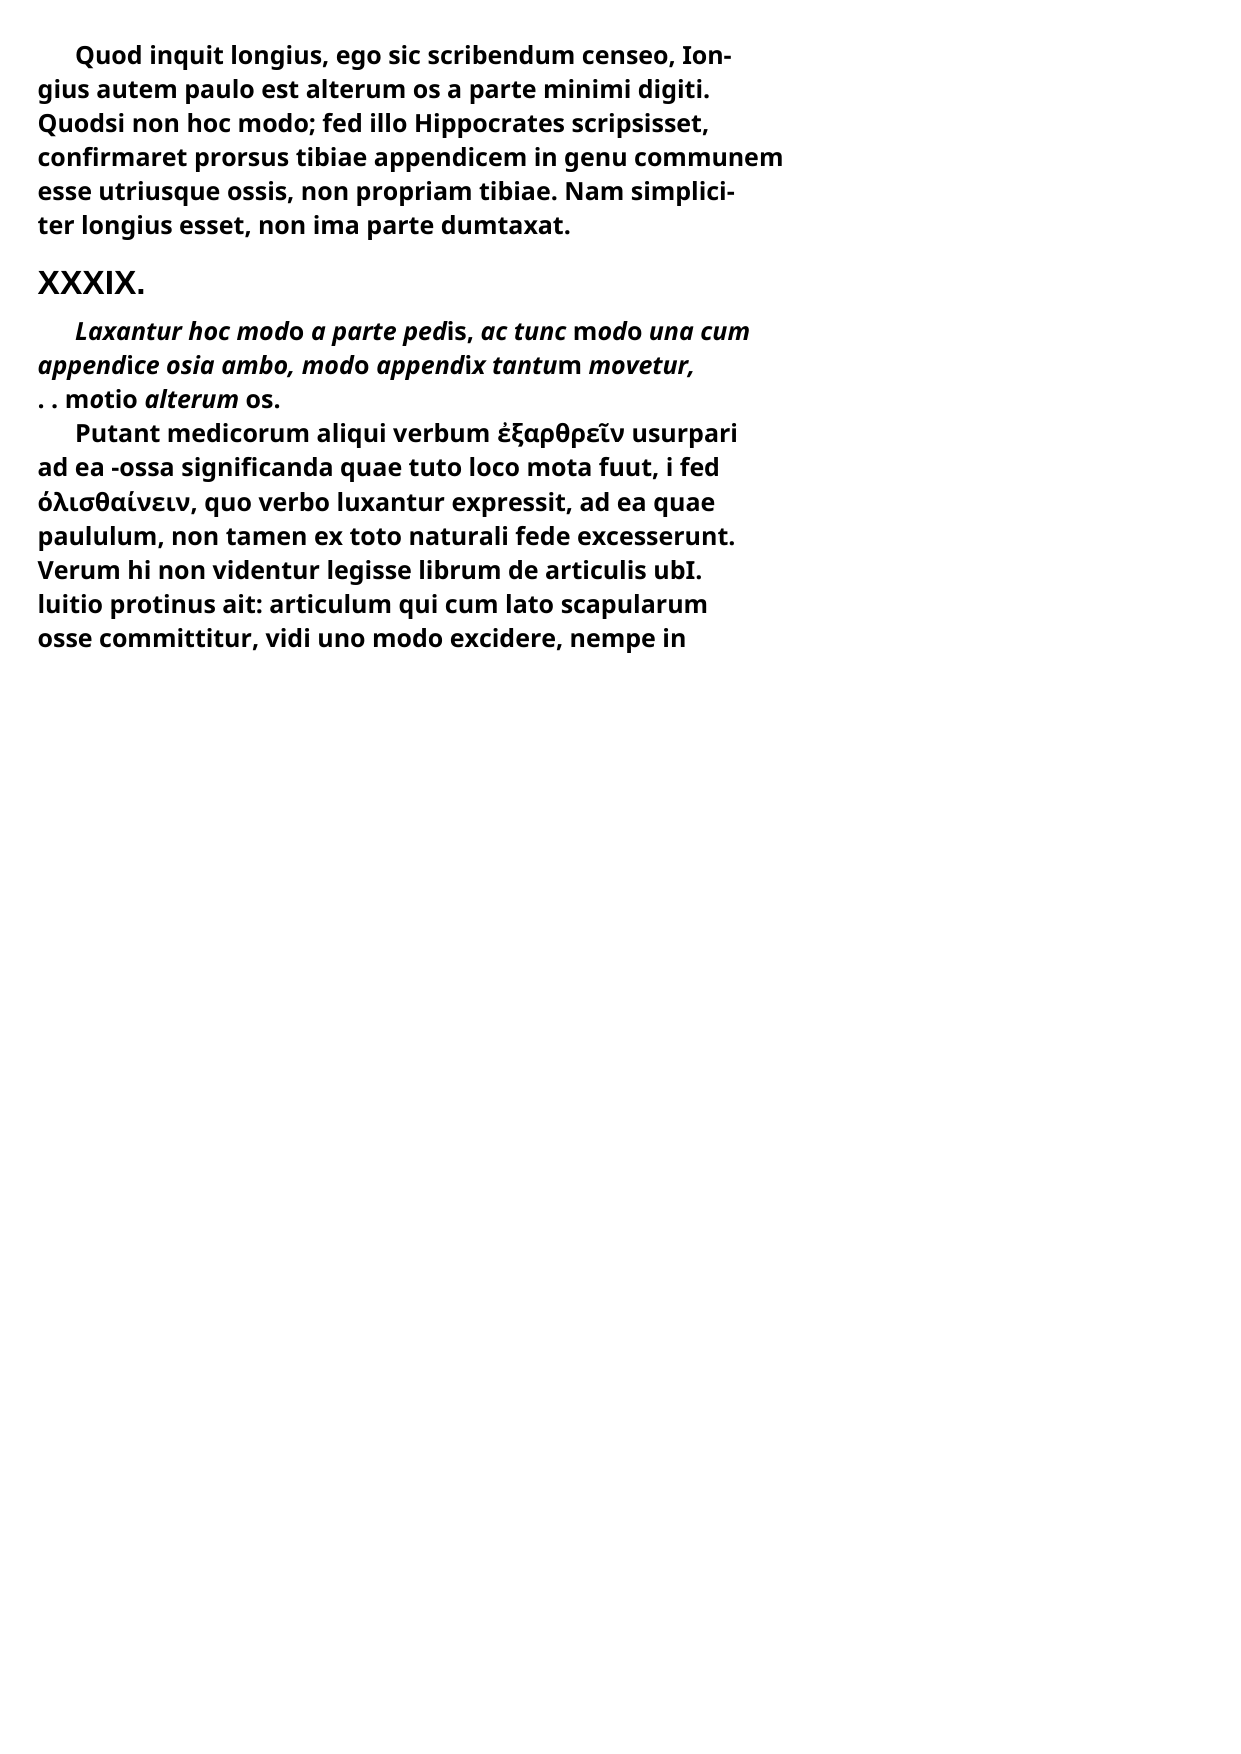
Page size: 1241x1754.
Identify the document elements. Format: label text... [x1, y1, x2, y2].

text Quod inquit longius, ego sic scribendum censeo, Ion- gius autem paulo est alterum os a parte minimi digiti. Quodsi non hoc modo; fed illo Hippocrates scripsisset, confirmaret prorsus tibiae appendicem in genu communem esse utriusque ossis, non propriam tibiae. Nam simplici- ter longius esset, non ima parte dumtaxat. [37, 37, 1203, 242]
subtitle XXXIX. [37, 263, 1203, 301]
text Laxantur hoc modo a parte pedis, ac tunc modo una cum appendice osia ambo, modo appendix tantum movetur, . . motio alterum os. [37, 314, 1203, 416]
text Putant medicorum aliqui verbum ἐξαρθρεῖν usurpari ad ea -ossa significanda quae tuto loco mota fuut, i fed όλισθαίνειν, quo verbo luxantur expressit, ad ea quae paululum, non tamen ex toto naturali fede excesserunt. Verum hi non videntur legisse librum de articulis ubI. luitio protinus ait: articulum qui cum lato scapularum osse committitur, vidi uno modo excidere, nempe in [37, 416, 1203, 654]
